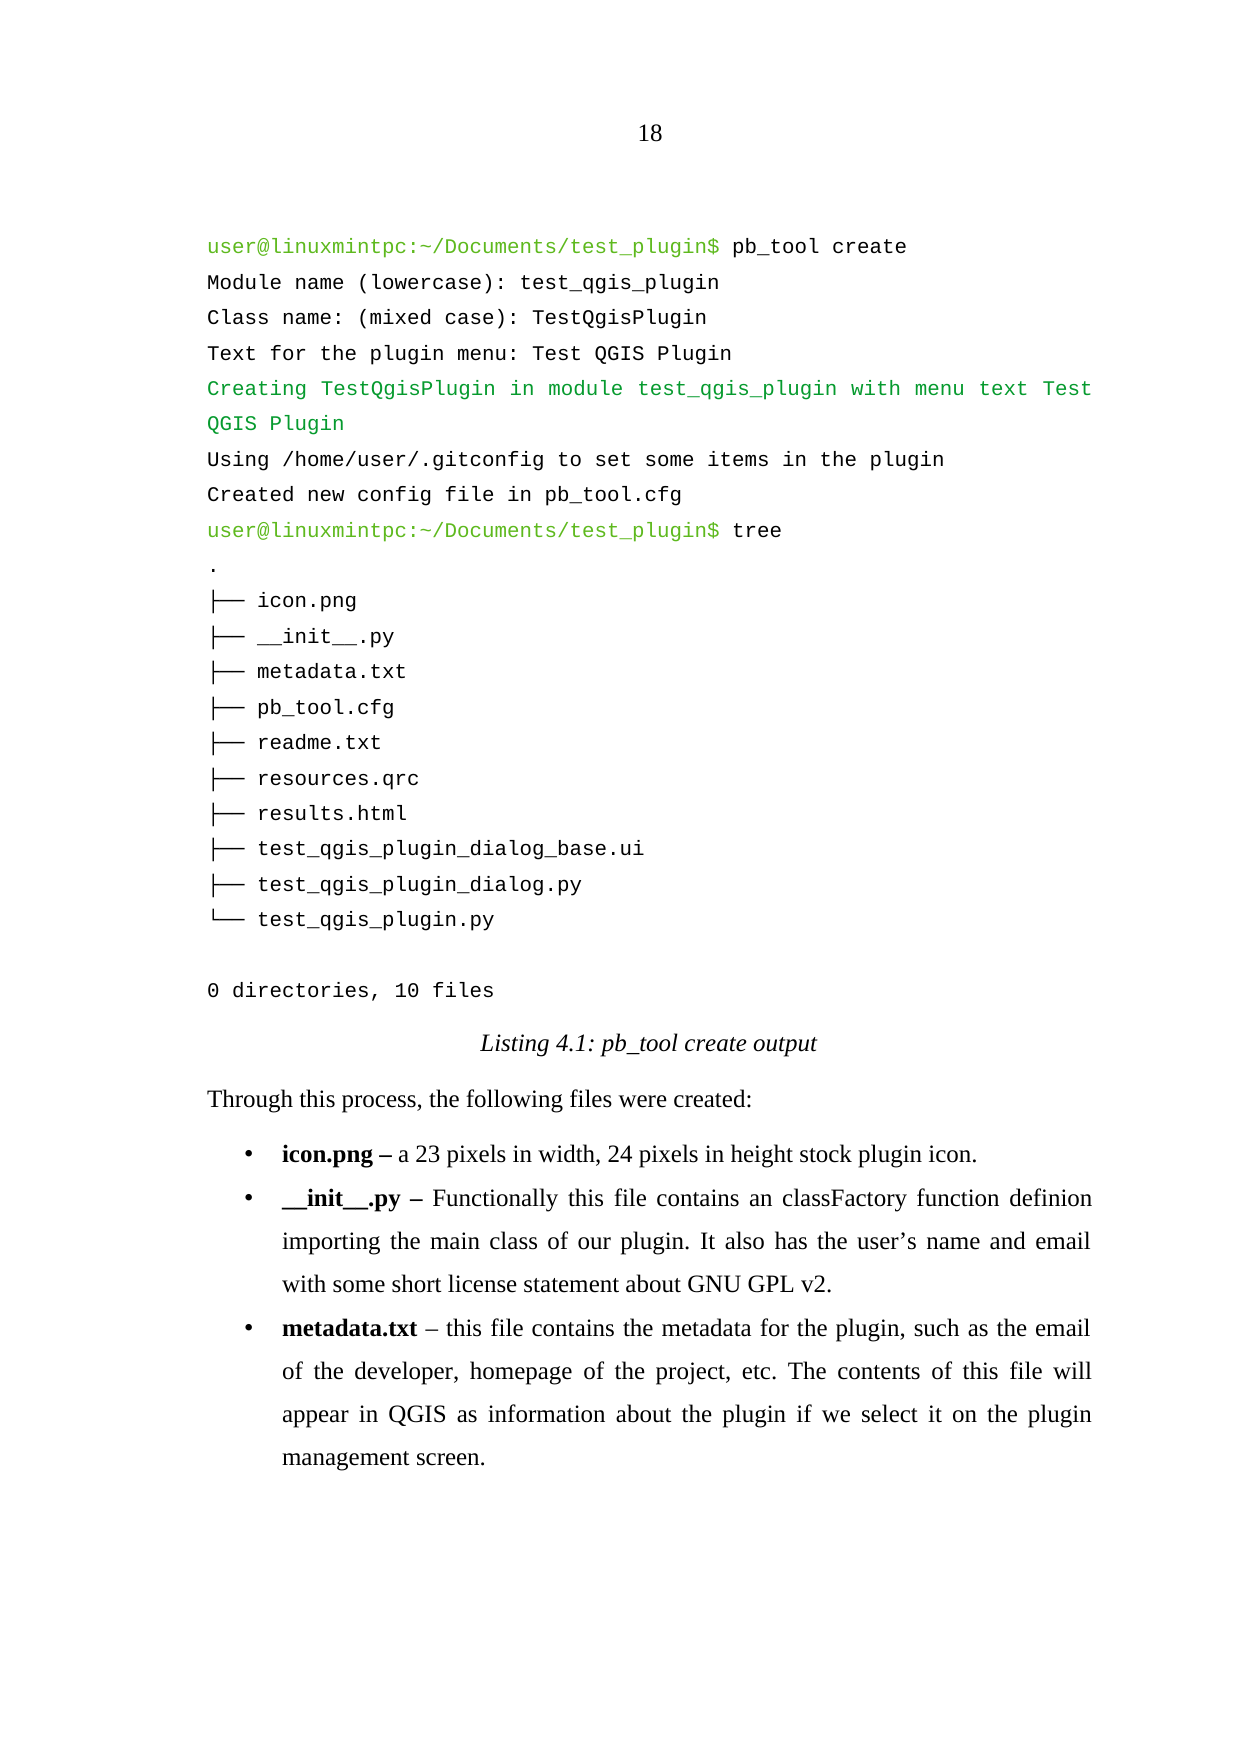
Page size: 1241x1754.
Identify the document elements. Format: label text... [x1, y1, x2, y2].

list metadata.txt – this file contains the metadata for the plugin, such as the email of the developer, homepage of the project, etc. The contents of this file will appear in QGIS as information about the plugin if we select it on the plugin management screen. [244, 1313, 1092, 1471]
list icon.png – a 23 pixels in width, 24 pixels in height stock plugin icon. [244, 1139, 1092, 1168]
list Listing 4.1: pb_tool create output [207, 1028, 1092, 1057]
text Through this process, the following files were created: [207, 1084, 1092, 1112]
list __init__.py – Functionally this file contains an classFactory function definion importing the main class of our plugin. It also has the user’s name and email with some short license statement about GNU GPL v2. [244, 1183, 1092, 1298]
table_header user@linuxmintpc:~/Documents/test_plugin$ pb_tool create Module name (lowercase): test_qgis_plugin Class name: (mixed case): TestQgisPlugin Text for the plugin menu: Test QGIS Plugin Creating TestQgisPlugin in module test_qgis_plugin with menu text Test QGIS Plugin Using /home/user/.gitconfig to set some items in the plugin Created new config file in pb_tool.cfg user@linuxmintpc:~/Documents/test_plugin$ tree . ├── icon.png ├── __init__.py ├── metadata.txt ├── pb_tool.cfg ├── readme.txt ├── resources.qrc ├── results.html ├── test_qgis_plugin_dialog_base.ui ├── test_qgis_plugin_dialog.py └── test_qgis_plugin.py 0 directories, 10 files [207, 236, 1092, 1016]
